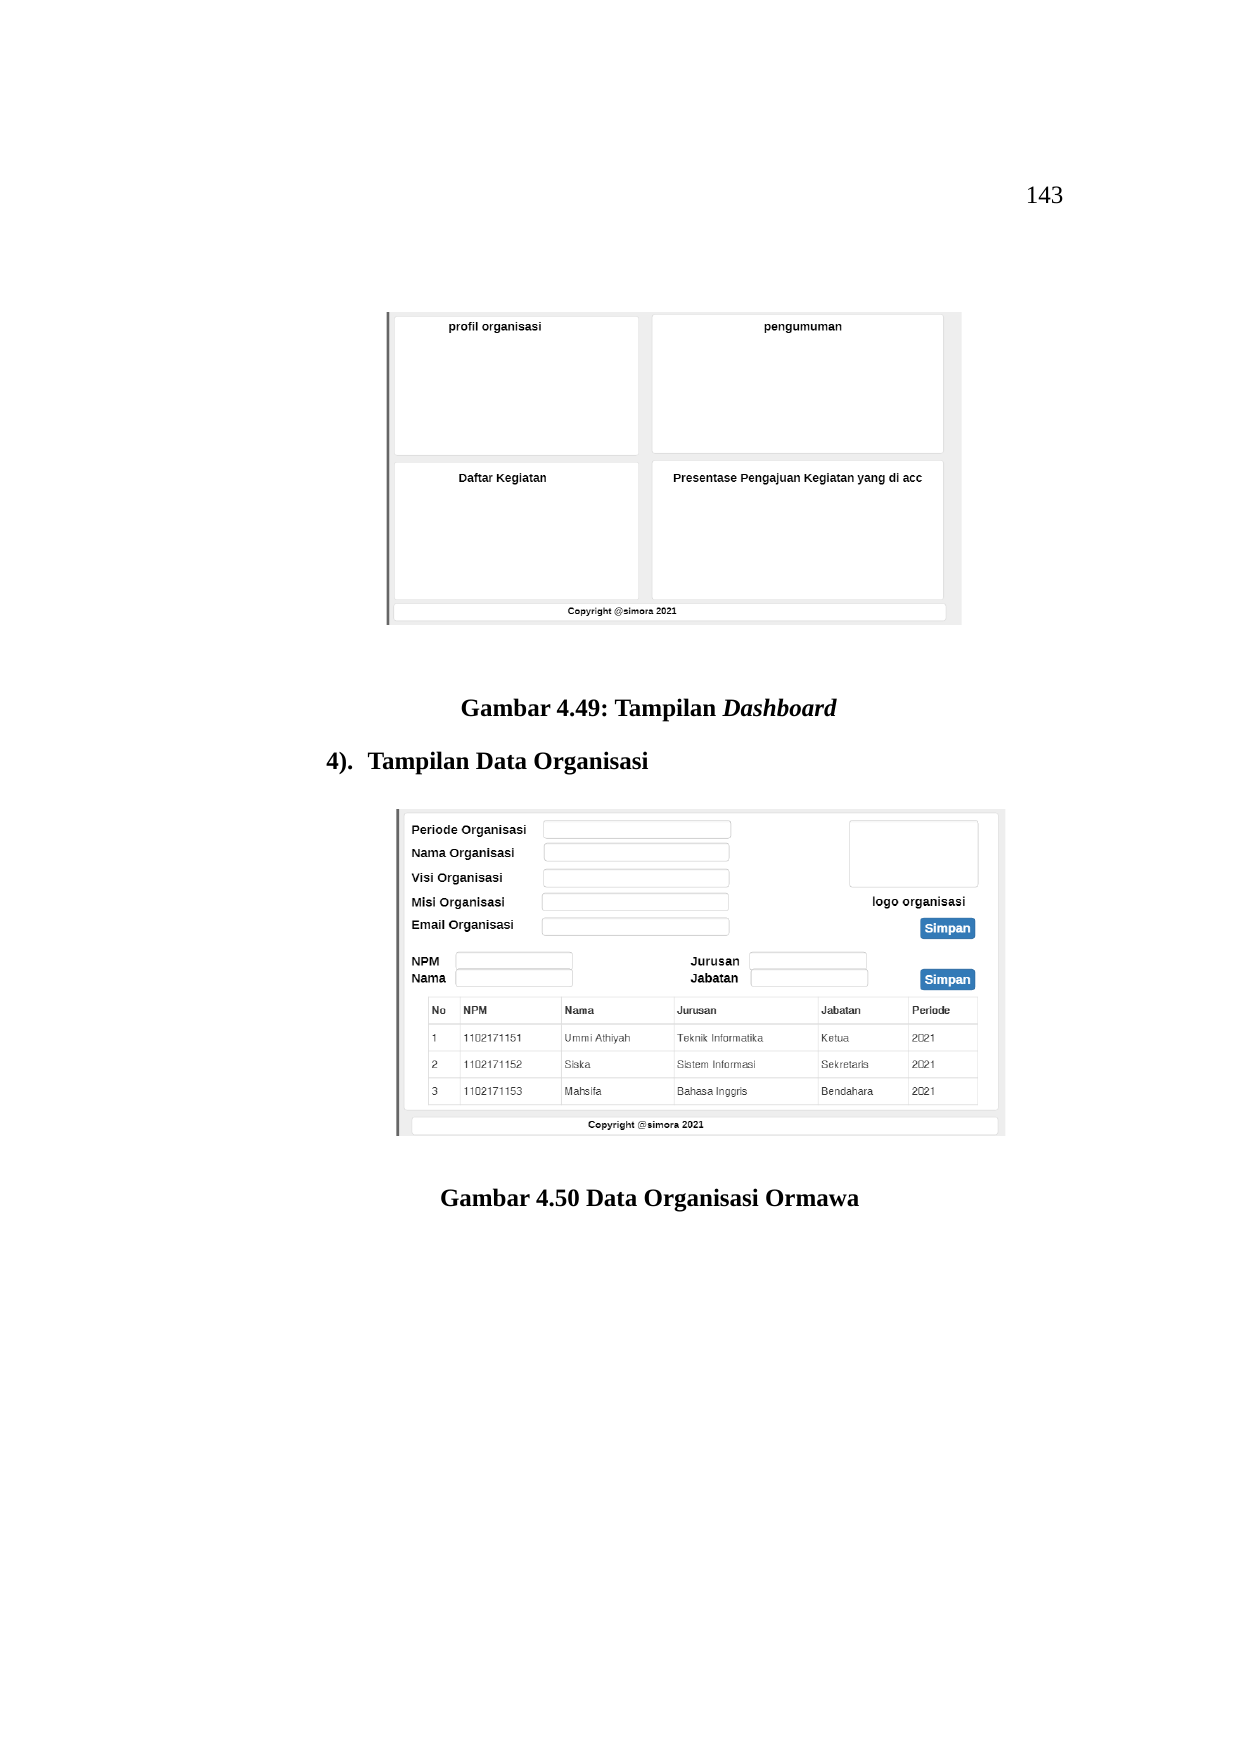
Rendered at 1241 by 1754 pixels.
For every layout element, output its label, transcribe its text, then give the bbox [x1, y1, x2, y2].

list Tampilan Data Organisasi [326, 746, 1063, 775]
picture [386, 312, 962, 624]
table_header [374, 788, 1063, 1171]
text Gambar 4.49: Tampilan Dashboard [236, 693, 1063, 721]
text Gambar 4.50 Data Organisasi Ormawa [236, 1183, 1063, 1212]
picture [396, 809, 1006, 1136]
table_header [374, 295, 1064, 680]
